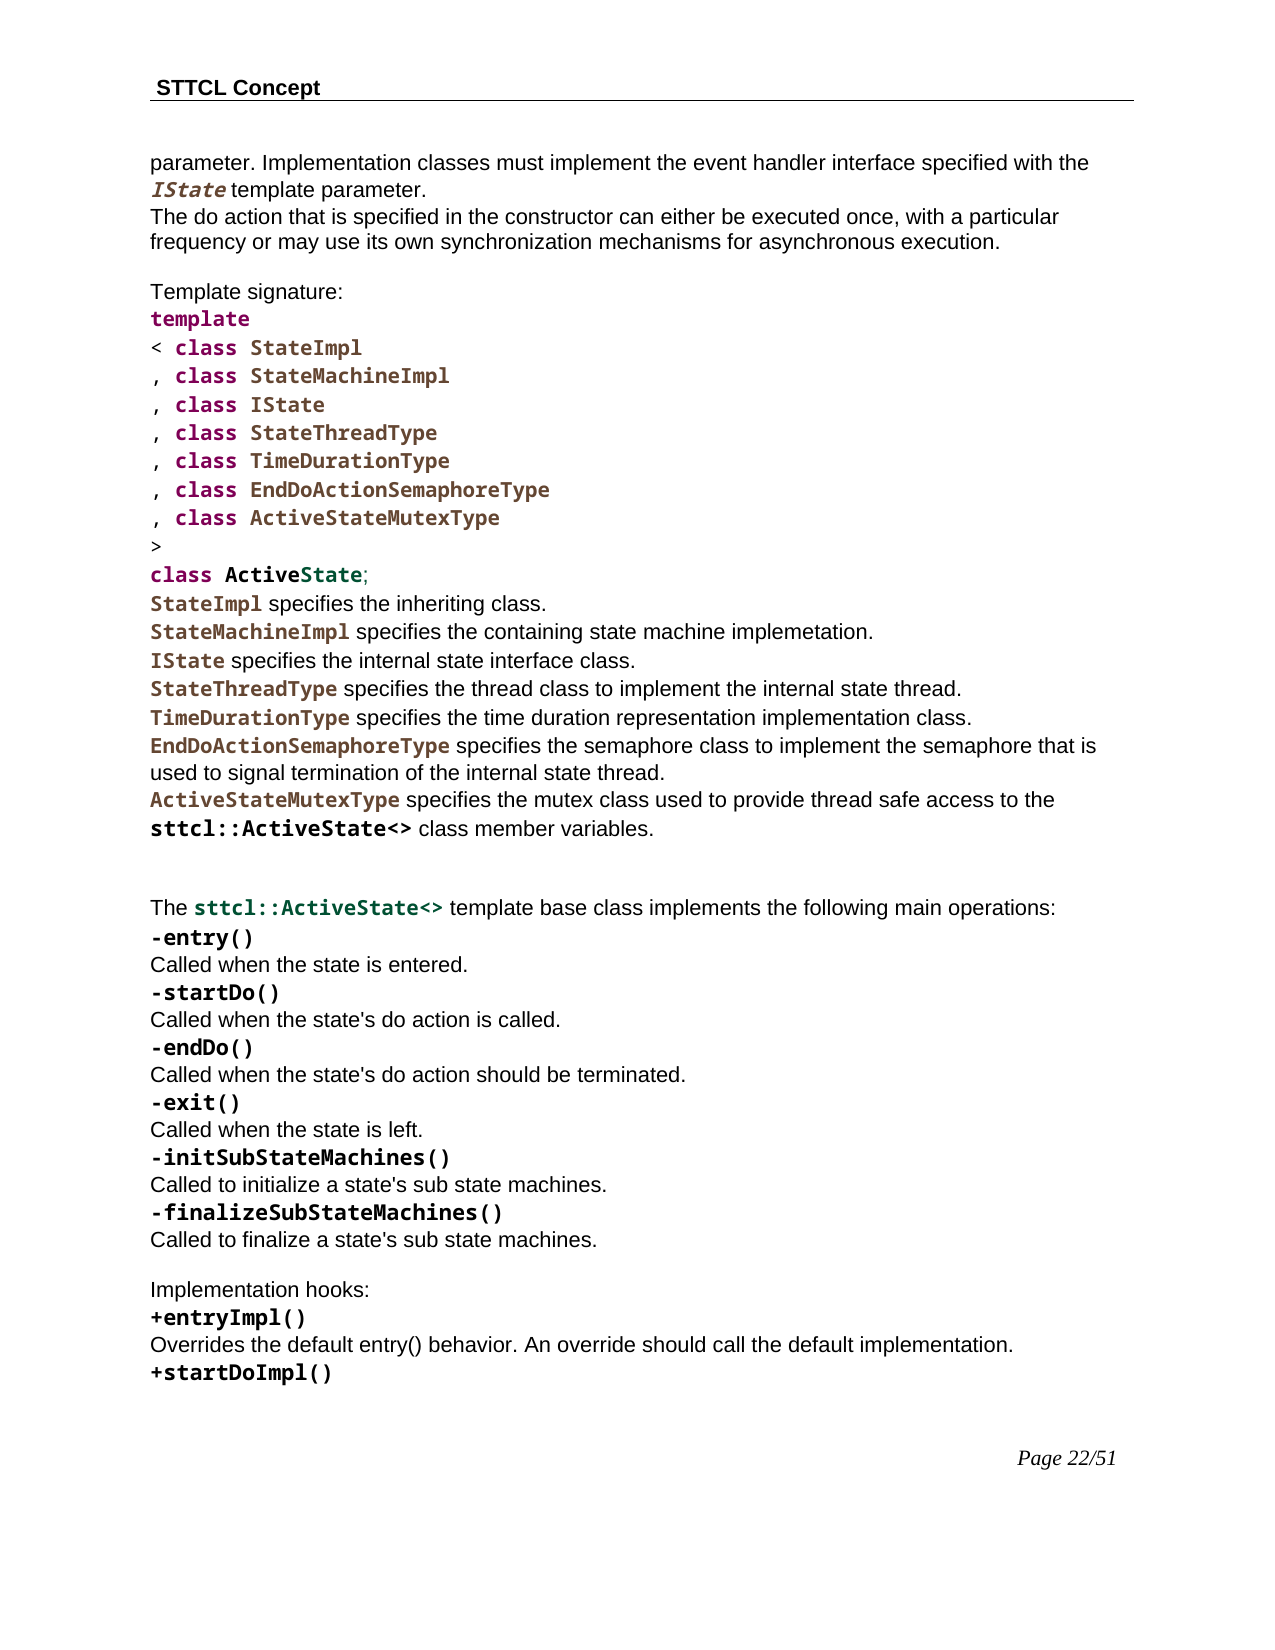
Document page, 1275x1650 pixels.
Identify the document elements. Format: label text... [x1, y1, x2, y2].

text Called when the state is left. [150, 1117, 1125, 1142]
text > [150, 532, 1125, 560]
text Called when the state's do action is called. [150, 1007, 1125, 1032]
text , class IState [150, 390, 1125, 418]
text parameter. Implementation classes must implement the event handler interface specified with the IState template parameter. [150, 150, 1125, 204]
text class ActiveState; [150, 560, 1125, 589]
text StateImpl specifies the inheriting class. [150, 589, 1125, 617]
text , class TimeDurationType [150, 447, 1125, 475]
text StateThreadType specifies the thread class to implement the internal state thread. [150, 674, 1125, 703]
text template [150, 304, 1125, 333]
text Overrides the default entry() behavior. An override should call the default implementation. [150, 1332, 1125, 1357]
text StateMachineImpl specifies the containing state machine implemetation. [150, 617, 1125, 646]
text < class StateImpl [150, 333, 1125, 361]
text , class ActiveStateMutexType [150, 503, 1125, 532]
text TimeDurationType specifies the time duration representation implementation class. [150, 703, 1125, 731]
text , class StateThreadType [150, 418, 1125, 447]
text EndDoActionSemaphoreType specifies the semaphore class to implement the semaphore that is used to signal termination of the internal state thread. [150, 731, 1125, 785]
text Called to initialize a state's sub state machines. [150, 1172, 1125, 1197]
text Called when the state's do action should be terminated. [150, 1062, 1125, 1087]
text Implementation hooks: [150, 1277, 1125, 1302]
text The sttcl::ActiveState<> template base class implements the following main operations: [150, 893, 1125, 922]
text -startDo() [150, 977, 1125, 1007]
text The do action that is specified in the constructor can either be executed once, with a particular frequency or may use its own synchronization mechanisms for asynchronous execution. [150, 204, 1125, 254]
text -finalizeSubStateMachines() [150, 1197, 1125, 1227]
text -initSubStateMachines() [150, 1142, 1125, 1172]
text Called when the state is entered. [150, 952, 1125, 977]
text , class StateMachineImpl [150, 361, 1125, 390]
text -endDo() [150, 1032, 1125, 1062]
text +startDoImpl() [150, 1357, 1125, 1387]
text +entryImpl() [150, 1302, 1125, 1332]
text , class EndDoActionSemaphoreType [150, 475, 1125, 503]
text -entry() [150, 922, 1125, 952]
text IState specifies the internal state interface class. [150, 646, 1125, 674]
text -exit() [150, 1087, 1125, 1117]
text Called to finalize a state's sub state machines. [150, 1227, 1125, 1252]
text ActiveStateMutexType specifies the mutex class used to provide thread safe access to the sttcl::ActiveState<> class member variables. [150, 785, 1125, 843]
text Template signature: [150, 279, 1125, 304]
